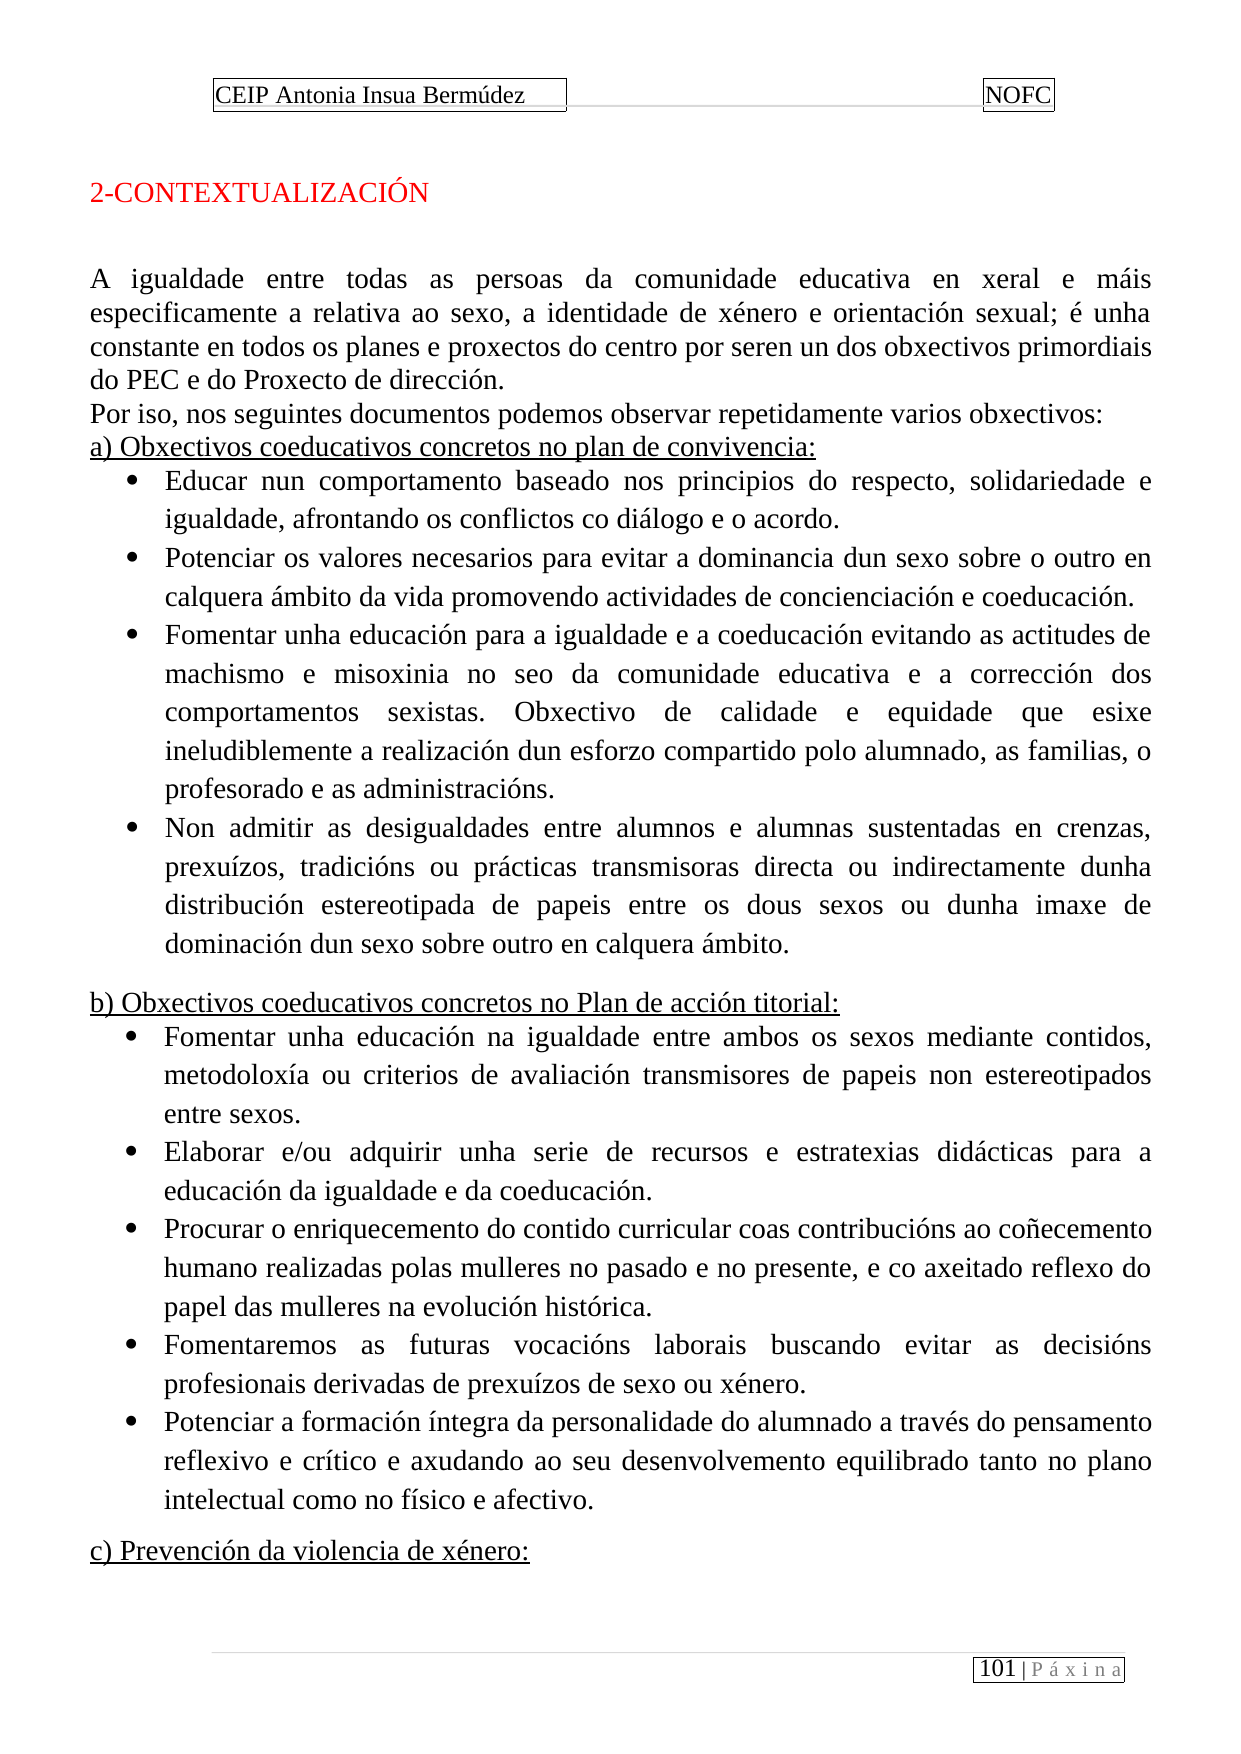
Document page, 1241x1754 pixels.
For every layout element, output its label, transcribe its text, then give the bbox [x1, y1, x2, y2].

text 2-CONTEXTUALIZACIÓN [89, 175, 1153, 209]
text c) Prevención da violencia de xénero: [89, 1533, 1153, 1566]
list Potenciar os valores necesarios para evitar a dominancia dun sexo sobre o outro en calquera ámbito da vida promovendo actividades de concienciación e coeducación. [127, 540, 1153, 612]
text a) Obxectivos coeducativos concretos no plan de convivencia: [89, 429, 1153, 463]
list Fomentar unha educación na igualdade entre ambos os sexos mediante contidos, metodoloxía ou criterios de avaliación transmisores de papeis non estereotipados entre sexos. [126, 1019, 1153, 1129]
list Non admitir as desigualdades entre alumnos e alumnas sustentadas en crenzas, prexuízos, tradicións ou prácticas transmisoras directa ou indirectamente dunha distribución estereotipada de papeis entre os dous sexos ou dunha imaxe de dominación dun sexo sobre outro en calquera ámbito. [127, 810, 1153, 959]
list Educar nun comportamento baseado nos principios do respecto, solidariedade e igualdade, afrontando os conflictos co diálogo e o acordo. [127, 463, 1153, 535]
text b) Obxectivos coeducativos concretos no Plan de acción titorial: [89, 985, 1153, 1019]
list Elaborar e/ou adquirir unha serie de recursos e estratexias didácticas para a educación da igualdade e da coeducación. [126, 1134, 1153, 1207]
text A igualdade entre todas as persoas da comunidade educativa en xeral e máis especificamente a relativa ao sexo, a identidade de xénero e orientación sexual; é unha constante en todos os planes e proxectos do centro por seren un dos obxectivos primordiais do PEC e do Proxecto de dirección. [89, 262, 1153, 396]
text Por iso, nos seguintes documentos podemos observar repetidamente varios obxectivos: [89, 396, 1153, 429]
list Procurar o enriquecemento do contido curricular coas contribucións ao coñecemento humano realizadas polas mulleres no pasado e no presente, e co axeitado reflexo do papel das mulleres na evolución histórica. [126, 1212, 1153, 1322]
list Potenciar a formación íntegra da personalidade do alumnado a través do pensamento reflexivo e crítico e axudando ao seu desenvolvemento equilibrado tanto no plano intelectual como no físico e afectivo. [126, 1404, 1153, 1515]
list Fomentaremos as futuras vocacións laborais buscando evitar as decisións profesionais derivadas de prexuízos de sexo ou xénero. [126, 1327, 1153, 1399]
list Fomentar unha educación para a igualdade e a coeducación evitando as actitudes de machismo e misoxinia no seo da comunidade educativa e a corrección dos comportamentos sexistas. Obxectivo de calidade e equidade que esixe ineludiblemente a realización dun esforzo compartido polo alumnado, as familias, o profesorado e as administracións. [127, 617, 1153, 805]
